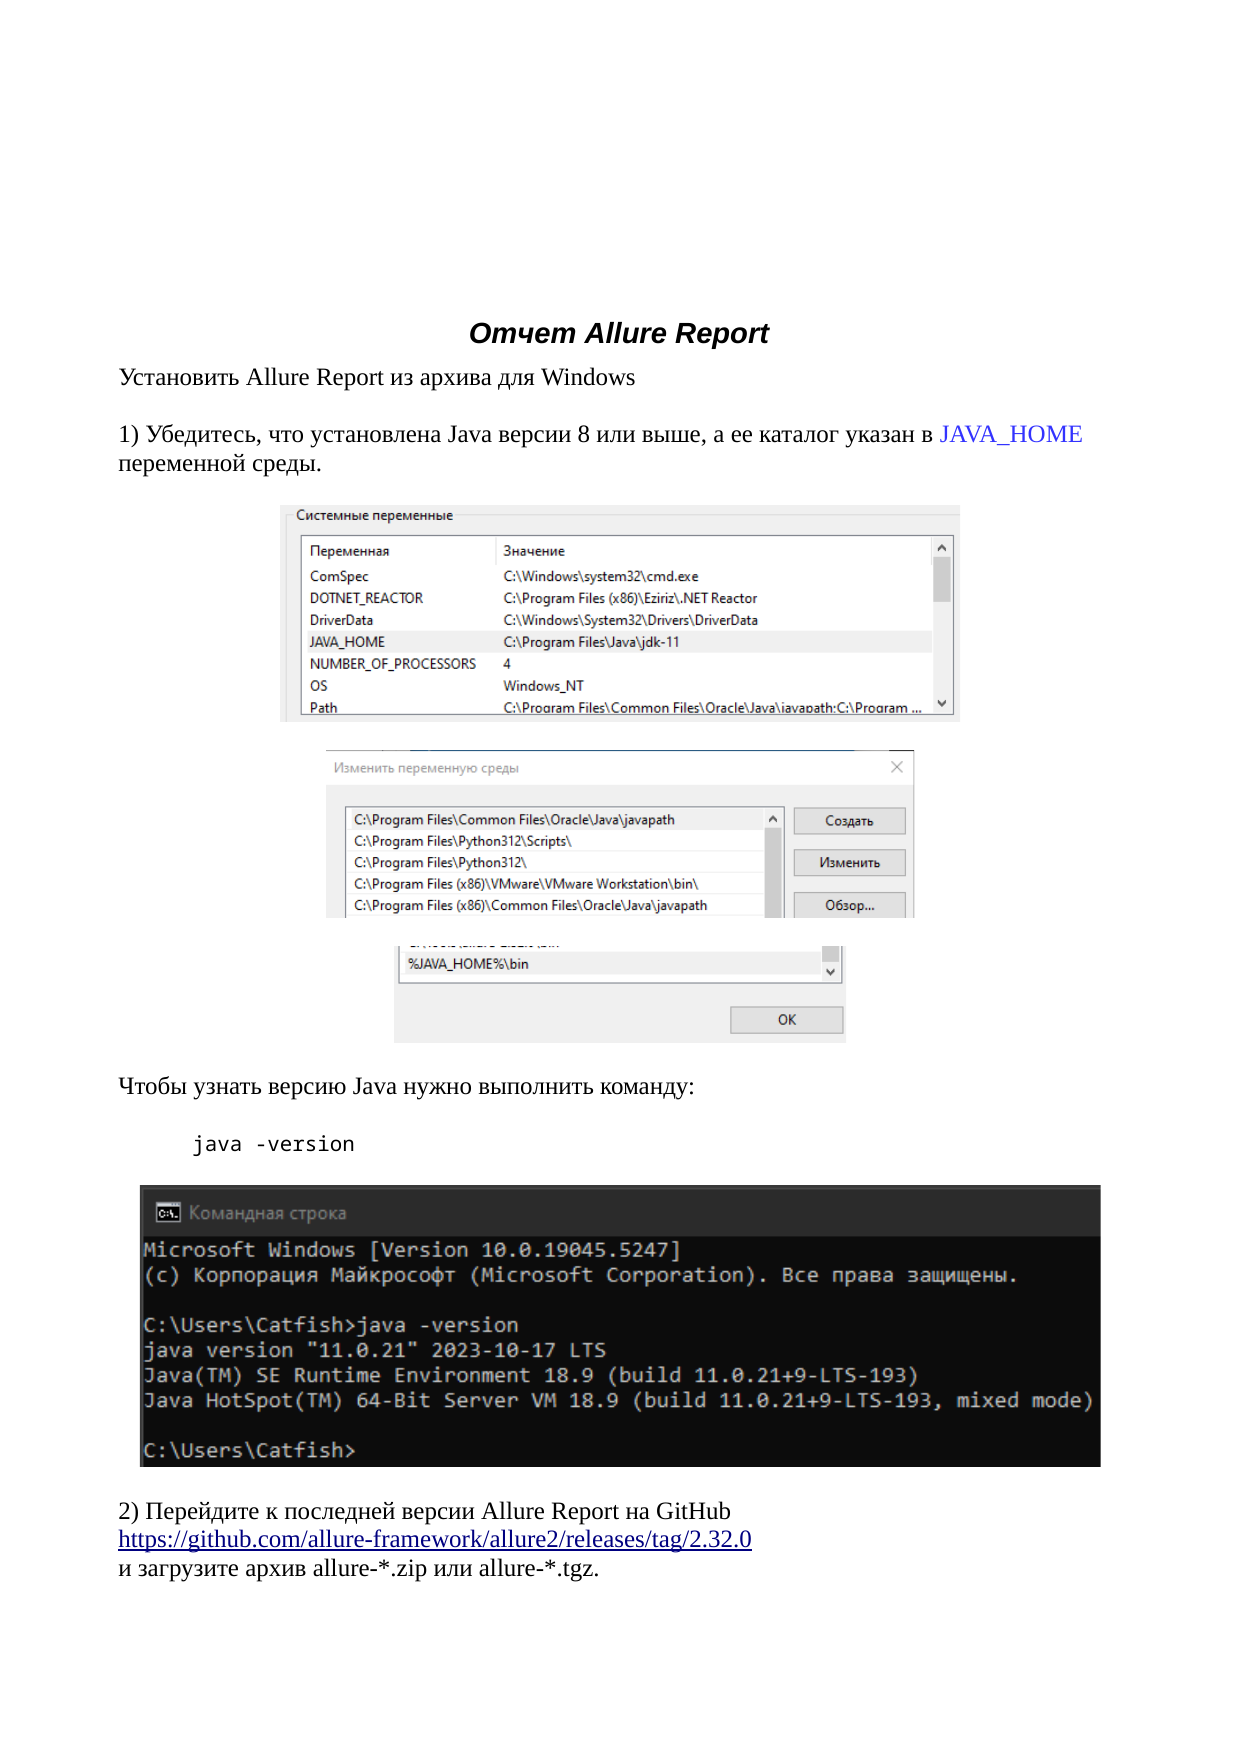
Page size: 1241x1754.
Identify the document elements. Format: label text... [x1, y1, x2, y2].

text и загрузите архив allure-*.zip или allure-*.tgz. [118, 1553, 1122, 1582]
text java -version [192, 1129, 1122, 1157]
picture [326, 750, 915, 918]
text Чтобы узнать версию Java нужно выполнить команду: [118, 1071, 1122, 1100]
picture [394, 946, 847, 1043]
text Установить Allure Report из архива для Windows [118, 362, 1122, 390]
text 1) Убедитесь, что установлена Java версии 8 или выше, а ее каталог указан в JAVA_HOME переменной среды. [118, 419, 1122, 477]
picture [139, 1185, 1101, 1467]
text 2) Перейдите к последней версии Allure Report на GitHub [118, 1496, 1122, 1524]
subtitle Отчет Allure Report [118, 316, 1122, 349]
text https://github.com/allure-framework/allure2/releases/tag/2.32.0 [118, 1524, 1122, 1553]
picture [280, 505, 961, 722]
